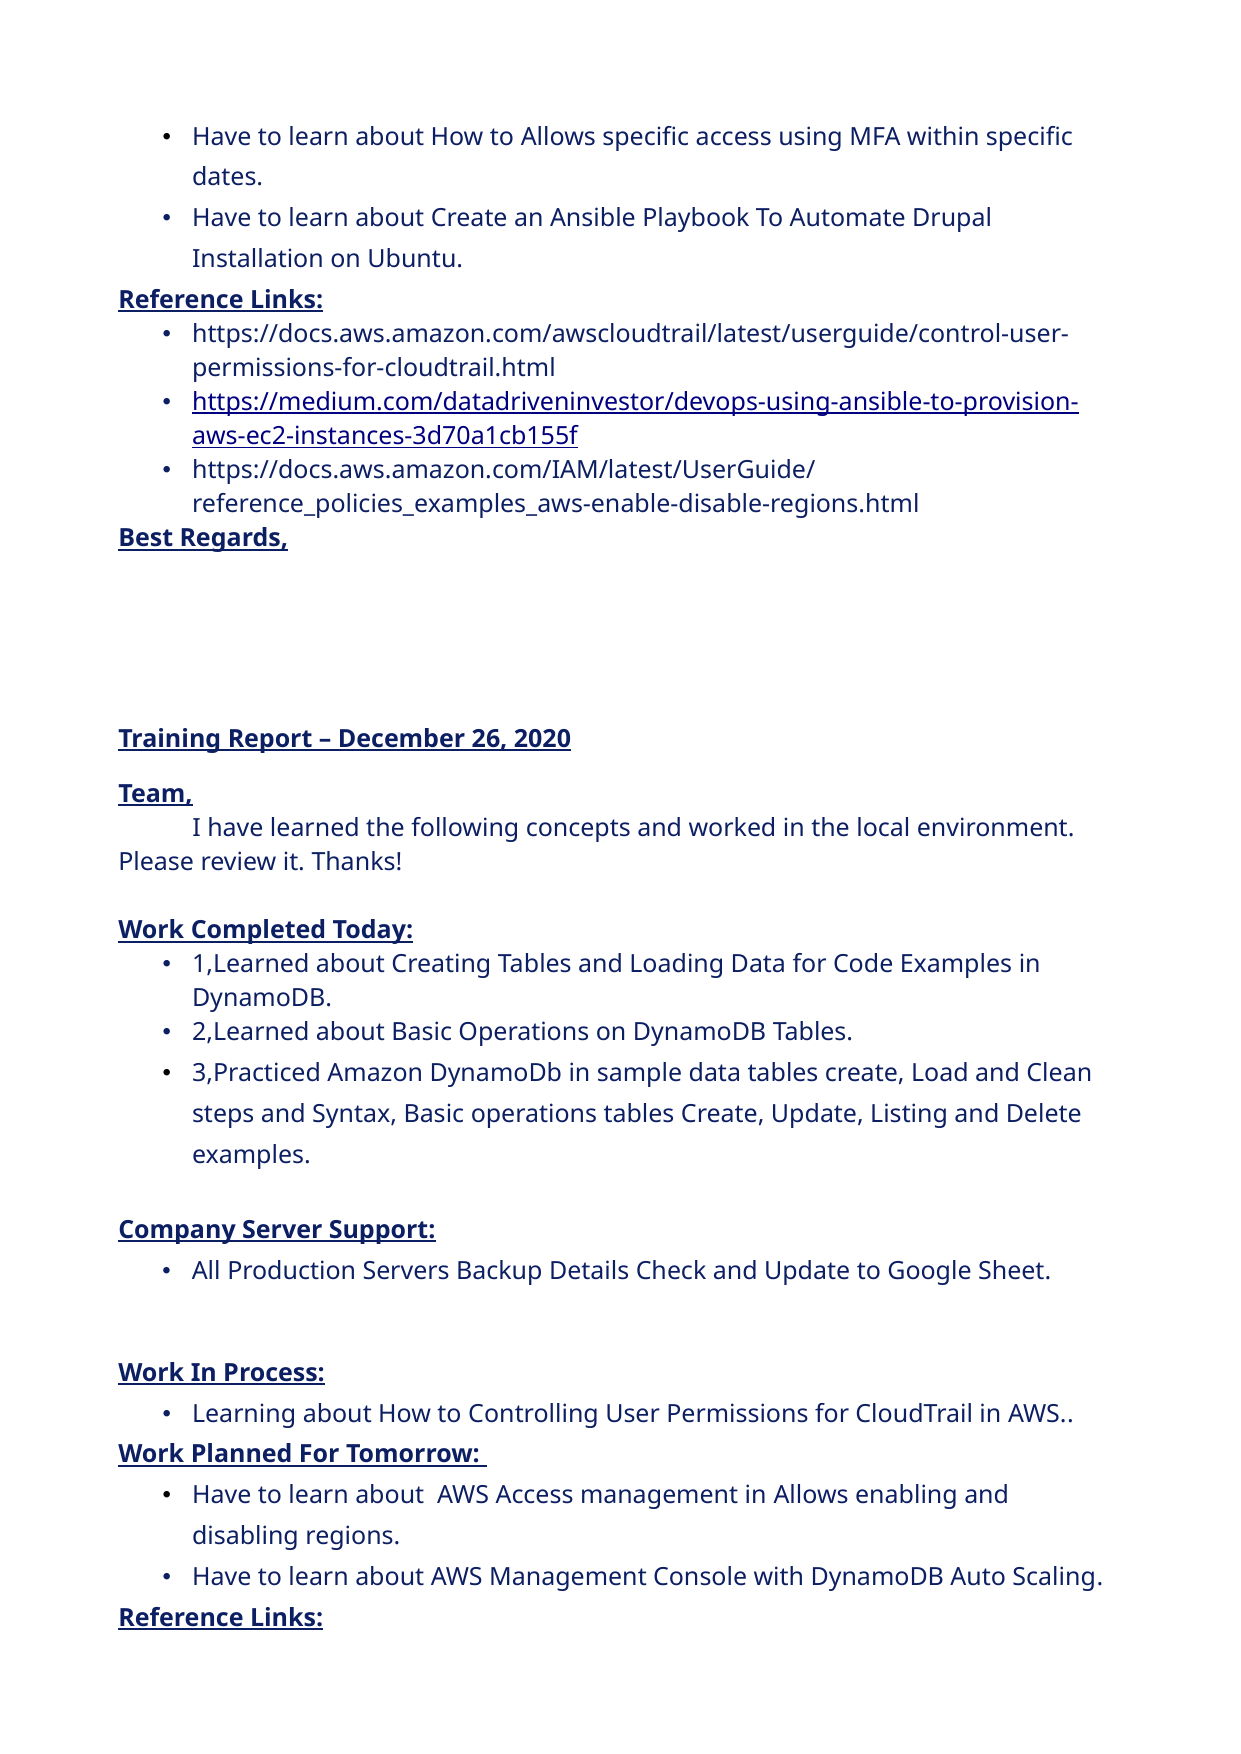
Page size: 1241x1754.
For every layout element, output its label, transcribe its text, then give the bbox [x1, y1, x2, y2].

text Company Server Support: [118, 1211, 1122, 1246]
subtitle All Production Servers Backup Details Check and Update to Google Sheet. [162, 1252, 1122, 1286]
list https://docs.aws.amazon.com/awscloudtrail/latest/userguide/control-user-permissions-for-cloudtrail.html [162, 316, 1122, 384]
list 1,Learned about Creating Tables and Loading Data for Code Examples in DynamoDB. [162, 946, 1122, 1014]
text Work Planned For Tomorrow: [118, 1436, 1122, 1470]
text Reference Links: [118, 1599, 1122, 1633]
list https://medium.com/datadriveninvestor/devops-using-ansible-to-provision-aws-ec2-instances-3d70a1cb155f [162, 384, 1122, 452]
text I have learned the following concepts and worked in the local environment. Please review it. Thanks! [118, 810, 1122, 878]
text Reference Links: [118, 281, 1122, 316]
list 3,Practiced Amazon DynamoDb in sample data tables create, Load and Clean steps and Syntax, Basic operations tables Create, Update, Listing and Delete examples. [162, 1055, 1122, 1171]
list Have to learn about Create an Ansible Playbook To Automate Drupal Installation on Ubuntu. [162, 200, 1122, 275]
list Learning about How to Controlling User Permissions for CloudTrail in AWS.. [162, 1395, 1122, 1429]
text Best Regards, [118, 520, 1122, 554]
list Have to learn about AWS Access management in Allows enabling and disabling regions. [162, 1477, 1122, 1552]
text Work In Process: [118, 1354, 1122, 1388]
list Have to learn about How to Allows specific access using MFA within specific dates. [162, 118, 1122, 193]
list Have to learn about AWS Management Console with DynamoDB Auto Scaling. [162, 1559, 1122, 1593]
text Team, [118, 776, 1122, 810]
list https://docs.aws.amazon.com/IAM/latest/UserGuide/reference_policies_examples_aws-enable-disable-regions.html [162, 452, 1122, 520]
text Training Report – December 26, 2020 [118, 720, 1122, 754]
text Work Completed Today: [118, 912, 1122, 946]
list 2,Learned about Basic Operations on DynamoDB Tables. [162, 1014, 1122, 1048]
